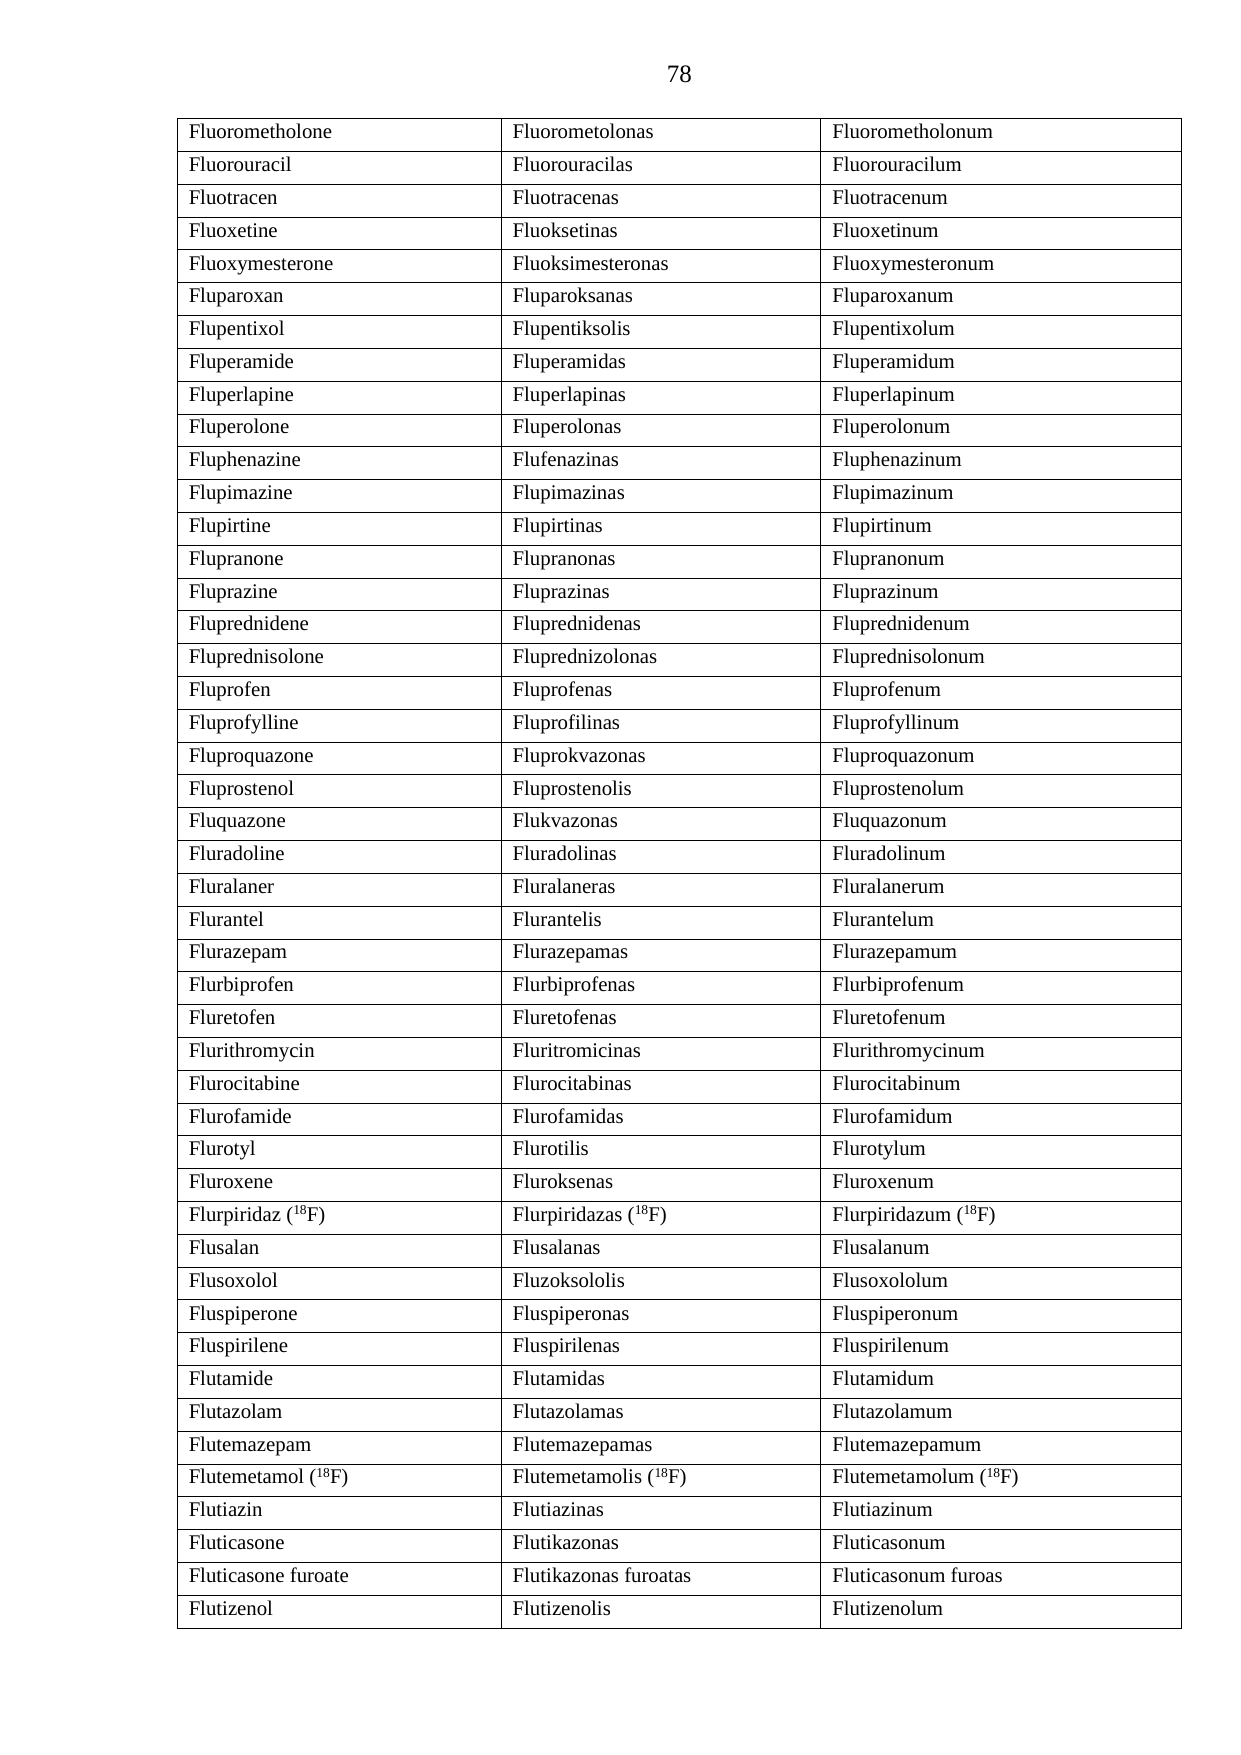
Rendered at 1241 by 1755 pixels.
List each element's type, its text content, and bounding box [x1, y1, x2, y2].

table_cell Fluoksetinas [502, 218, 820, 249]
table_cell Flurantel [178, 907, 501, 938]
table_cell Fluproquazonum [821, 743, 1181, 774]
table_cell Flurazepam [178, 940, 501, 971]
table_cell Flupranonum [821, 546, 1181, 577]
table_cell Flurithromycinum [821, 1038, 1181, 1070]
table_cell Fluticasonum [821, 1530, 1181, 1562]
table_cell Flutazolamas [502, 1399, 820, 1431]
table_cell Fluperolonas [502, 415, 820, 446]
table_cell Fluprednisolonum [821, 644, 1181, 676]
table_cell Fluspiperonas [502, 1300, 820, 1332]
table_cell Flutazolamum [821, 1399, 1181, 1431]
table_cell Fluradolinas [502, 841, 820, 873]
table_cell Fluparoxanum [821, 283, 1181, 315]
table_cell Fluphenazinum [821, 447, 1181, 479]
table_cell Fluoxymesterone [178, 250, 501, 282]
table_cell Flurofamidas [502, 1104, 820, 1135]
table_cell Fluotracenum [821, 185, 1181, 217]
table_cell Fluticasonum furoas [821, 1563, 1181, 1595]
table_cell Fluprofyllinum [821, 710, 1181, 742]
table_cell Flutamidas [502, 1366, 820, 1398]
table_cell Flurocitabinum [821, 1071, 1181, 1102]
table_cell Fluticasone [178, 1530, 501, 1562]
table_cell Fluspiperonum [821, 1300, 1181, 1332]
table_cell Fluprednizolonas [502, 644, 820, 676]
table_cell Flupimazinum [821, 480, 1181, 512]
table_cell Fluparoxan [178, 283, 501, 315]
table_cell Flupirtinas [502, 513, 820, 545]
table_cell Fluralaneras [502, 874, 820, 906]
table_cell Flusalanum [821, 1235, 1181, 1267]
table_cell Fluoxymesteronum [821, 250, 1181, 282]
table_cell Fluprednidene [178, 611, 501, 643]
table_cell Fluroksenas [502, 1169, 820, 1201]
table_cell Fluretofenas [502, 1005, 820, 1037]
table_cell Fluperlapinum [821, 382, 1181, 413]
table_cell Fluperlapinas [502, 382, 820, 413]
table_cell Flusoxololum [821, 1268, 1181, 1299]
table_cell Fluprofen [178, 677, 501, 709]
table_cell Fluproquazone [178, 743, 501, 774]
table_cell Fluprokvazonas [502, 743, 820, 774]
table_cell Flutemetamol (18F) [178, 1465, 501, 1496]
table_cell Flupimazine [178, 480, 501, 512]
table_cell Fluorometholonum [821, 119, 1181, 151]
table_cell Flusalan [178, 1235, 501, 1267]
table_cell Flurazepamum [821, 940, 1181, 971]
table_cell Flurpiridazum (18F) [821, 1202, 1181, 1234]
table_cell Fluoksimesteronas [502, 250, 820, 282]
table_cell Flutizenol [178, 1596, 501, 1627]
table_cell Fluorometolonas [502, 119, 820, 151]
table_cell Fluorometholone [178, 119, 501, 151]
table_cell Flurotilis [502, 1136, 820, 1168]
table_cell Fluroxenum [821, 1169, 1181, 1201]
table_cell Flutizenolis [502, 1596, 820, 1627]
table_cell Flurantelis [502, 907, 820, 938]
table_cell Flutemazepamum [821, 1432, 1181, 1463]
table_cell Fluprostenolis [502, 775, 820, 807]
table_cell Fluprazinas [502, 579, 820, 610]
table_cell Fluparoksanas [502, 283, 820, 315]
table_cell Flupirtine [178, 513, 501, 545]
table_cell Flutemazepam [178, 1432, 501, 1463]
table_cell Fluretofenum [821, 1005, 1181, 1037]
table_cell Flupranonas [502, 546, 820, 577]
table_cell Fluprostenolum [821, 775, 1181, 807]
table_cell Flurbiprofenum [821, 972, 1181, 1004]
table_cell Flutiazin [178, 1497, 501, 1529]
table_cell Flurbiprofenas [502, 972, 820, 1004]
table_cell Flurantelum [821, 907, 1181, 938]
table_cell Fluperolonum [821, 415, 1181, 446]
table_cell Flupentiksolis [502, 316, 820, 348]
table_cell Fluprofylline [178, 710, 501, 742]
table_cell Fluradoline [178, 841, 501, 873]
table_cell Fluperlapine [178, 382, 501, 413]
table_cell Fluprazine [178, 579, 501, 610]
table_cell Fluprofilinas [502, 710, 820, 742]
table_cell Fluperamidas [502, 349, 820, 381]
table_cell Flusoxolol [178, 1268, 501, 1299]
table_cell Flusalanas [502, 1235, 820, 1267]
table_cell Flutikazonas furoatas [502, 1563, 820, 1595]
table_cell Fluprofenum [821, 677, 1181, 709]
table_cell Flurotylum [821, 1136, 1181, 1168]
table_cell Fluralaner [178, 874, 501, 906]
table_cell Fluprednidenas [502, 611, 820, 643]
table_cell Fluritromicinas [502, 1038, 820, 1070]
table_cell Flurpiridaz (18F) [178, 1202, 501, 1234]
table_cell Flurbiprofen [178, 972, 501, 1004]
table_cell Flupirtinum [821, 513, 1181, 545]
table_cell Flurofamide [178, 1104, 501, 1135]
table_cell Fluotracen [178, 185, 501, 217]
table_cell Flurocitabinas [502, 1071, 820, 1102]
table_cell Flutamidum [821, 1366, 1181, 1398]
table_cell Flupranone [178, 546, 501, 577]
table_cell Fluphenazine [178, 447, 501, 479]
table_cell Flupimazinas [502, 480, 820, 512]
table_cell Flurofamidum [821, 1104, 1181, 1135]
table_cell Flufenazinas [502, 447, 820, 479]
table_cell Fluretofen [178, 1005, 501, 1037]
table_cell Fluspiperone [178, 1300, 501, 1332]
table_cell Fluprazinum [821, 579, 1181, 610]
table_cell Fluperamidum [821, 349, 1181, 381]
table_cell Flutazolam [178, 1399, 501, 1431]
table_cell Fluprofenas [502, 677, 820, 709]
table_cell Fluorouracil [178, 152, 501, 184]
table_cell Fluprednisolone [178, 644, 501, 676]
table_cell Fluradolinum [821, 841, 1181, 873]
table_cell Flurpiridazas (18F) [502, 1202, 820, 1234]
table_cell Flutiazinum [821, 1497, 1181, 1529]
table_cell Fluzoksololis [502, 1268, 820, 1299]
table_cell Flurocitabine [178, 1071, 501, 1102]
table_cell Flurithromycin [178, 1038, 501, 1070]
table_cell Fluspirilenas [502, 1333, 820, 1365]
table_cell Fluspirilenum [821, 1333, 1181, 1365]
table_cell Flutemetamolum (18F) [821, 1465, 1181, 1496]
table_cell Fluperamide [178, 349, 501, 381]
table_cell Fluoxetine [178, 218, 501, 249]
table_cell Fluperolone [178, 415, 501, 446]
table_cell Fluquazonum [821, 808, 1181, 840]
table_cell Fluorouracilum [821, 152, 1181, 184]
table_cell Flutiazinas [502, 1497, 820, 1529]
table_cell Flupentixol [178, 316, 501, 348]
table_cell Fluorouracilas [502, 152, 820, 184]
table_cell Flupentixolum [821, 316, 1181, 348]
table_cell Fluticasone furoate [178, 1563, 501, 1595]
table_cell Flutikazonas [502, 1530, 820, 1562]
table_cell Fluprednidenum [821, 611, 1181, 643]
table_cell Fluroxene [178, 1169, 501, 1201]
table_cell Flukvazonas [502, 808, 820, 840]
table_cell Flutemazepamas [502, 1432, 820, 1463]
table_cell Fluspirilene [178, 1333, 501, 1365]
table_cell Flutamide [178, 1366, 501, 1398]
table_cell Fluotracenas [502, 185, 820, 217]
table_cell Fluprostenol [178, 775, 501, 807]
table_cell Flurazepamas [502, 940, 820, 971]
table_cell Flurotyl [178, 1136, 501, 1168]
table_cell Fluquazone [178, 808, 501, 840]
table_cell Flutizenolum [821, 1596, 1181, 1627]
table_cell Flutemetamolis (18F) [502, 1465, 820, 1496]
table_cell Fluralanerum [821, 874, 1181, 906]
table_cell Fluoxetinum [821, 218, 1181, 249]
